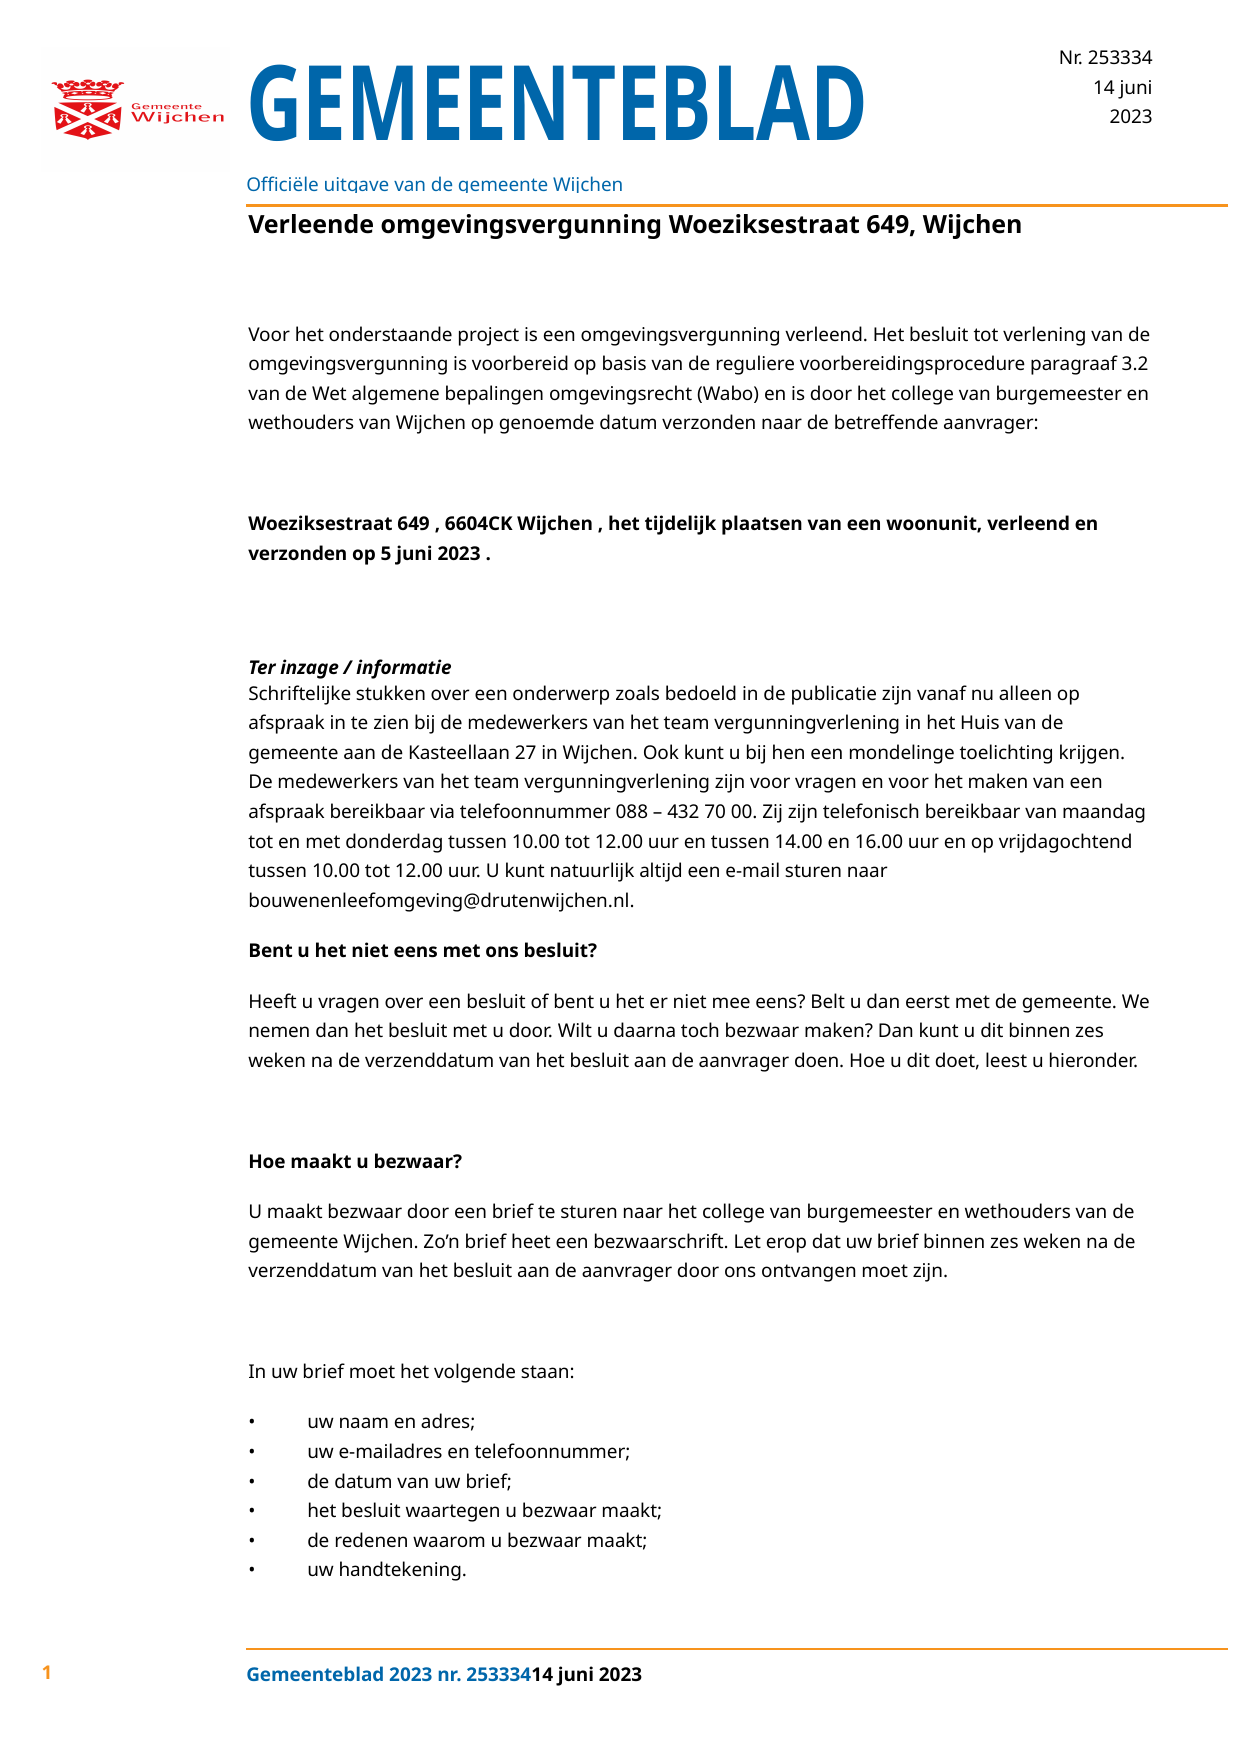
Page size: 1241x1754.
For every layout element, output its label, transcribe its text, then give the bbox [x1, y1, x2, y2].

list de datum van uw brief; [248, 1468, 1152, 1494]
list de redenen waarom u bezwaar maakt; [248, 1527, 1152, 1553]
text U maakt bezwaar door een brief te sturen naar het college van burgemeester en wethouders van de gemeente Wijchen. Zo’n brief heet een bezwaarschrift. Let erop dat uw brief binnen zes weken na de verzenddatum van het besluit aan de aanvrager door ons ontvangen moet zijn. [248, 1198, 1152, 1283]
text Hoe maakt u bezwaar? [248, 1148, 1152, 1174]
text Schriftelijke stukken over een onderwerp zoals bedoeld in de publicatie zijn vanaf nu alleen op afspraak in te zien bij de medewerkers van het team vergunningverlening in het Huis van de gemeente aan de Kasteellaan 27 in Wijchen. Ook kunt u bij hen een mondelinge toelichting krijgen. De medewerkers van het team vergunningverlening zijn voor vragen en voor het maken van een afspraak bereikbaar via telefoonnummer 088 – 432 70 00. Zij zijn telefonisch bereikbaar van maandag tot en met donderdag tussen 10.00 tot 12.00 uur en tussen 14.00 en 16.00 uur en op vrijdagochtend tussen 10.00 tot 12.00 uur. U kunt natuurlijk altijd een e-mail sturen naar bouwenenleefomgeving@drutenwijchen.nl. [248, 680, 1152, 913]
text Bent u het niet eens met ons besluit? [248, 937, 1152, 963]
picture [41, 47, 231, 172]
list uw e-mailadres en telefoonnummer; [248, 1438, 1152, 1464]
list uw naam en adres; [248, 1409, 1152, 1434]
list het besluit waartegen u bezwaar maakt; [248, 1497, 1152, 1523]
text Ter inzage / informatie [248, 654, 1152, 680]
text Voor het onderstaande project is een omgevingsvergunning verleend. Het besluit tot verlening van de omgevingsvergunning is voorbereid op basis van de reguliere voorbereidingsprocedure paragraaf 3.2 van de Wet algemene bepalingen omgevingsrecht (Wabo) en is door het college van burgemeester en wethouders van Wijchen op genoemde datum verzonden naar de betreffende aanvrager: [248, 321, 1152, 435]
text Heeft u vragen over een besluit of bent u het er niet mee eens? Belt u dan eerst met de gemeente. We nemen dan het besluit met u door. Wilt u daarna toch bezwaar maken? Dan kunt u dit binnen zes weken na de verzenddatum van het besluit aan de aanvrager doen. Hoe u dit doet, leest u hieronder. [248, 988, 1152, 1073]
list uw handtekening. [248, 1557, 1152, 1582]
text In uw brief moet het volgende staan: [248, 1358, 1152, 1384]
text Woeziksestraat 649 , 6604CK Wijchen , het tijdelijk plaatsen van een woonunit, verleend en verzonden op 5 juni 2023 . [248, 510, 1152, 566]
text Verleende omgevingsvergunning Woeziksestraat 649, Wijchen [248, 207, 1152, 241]
